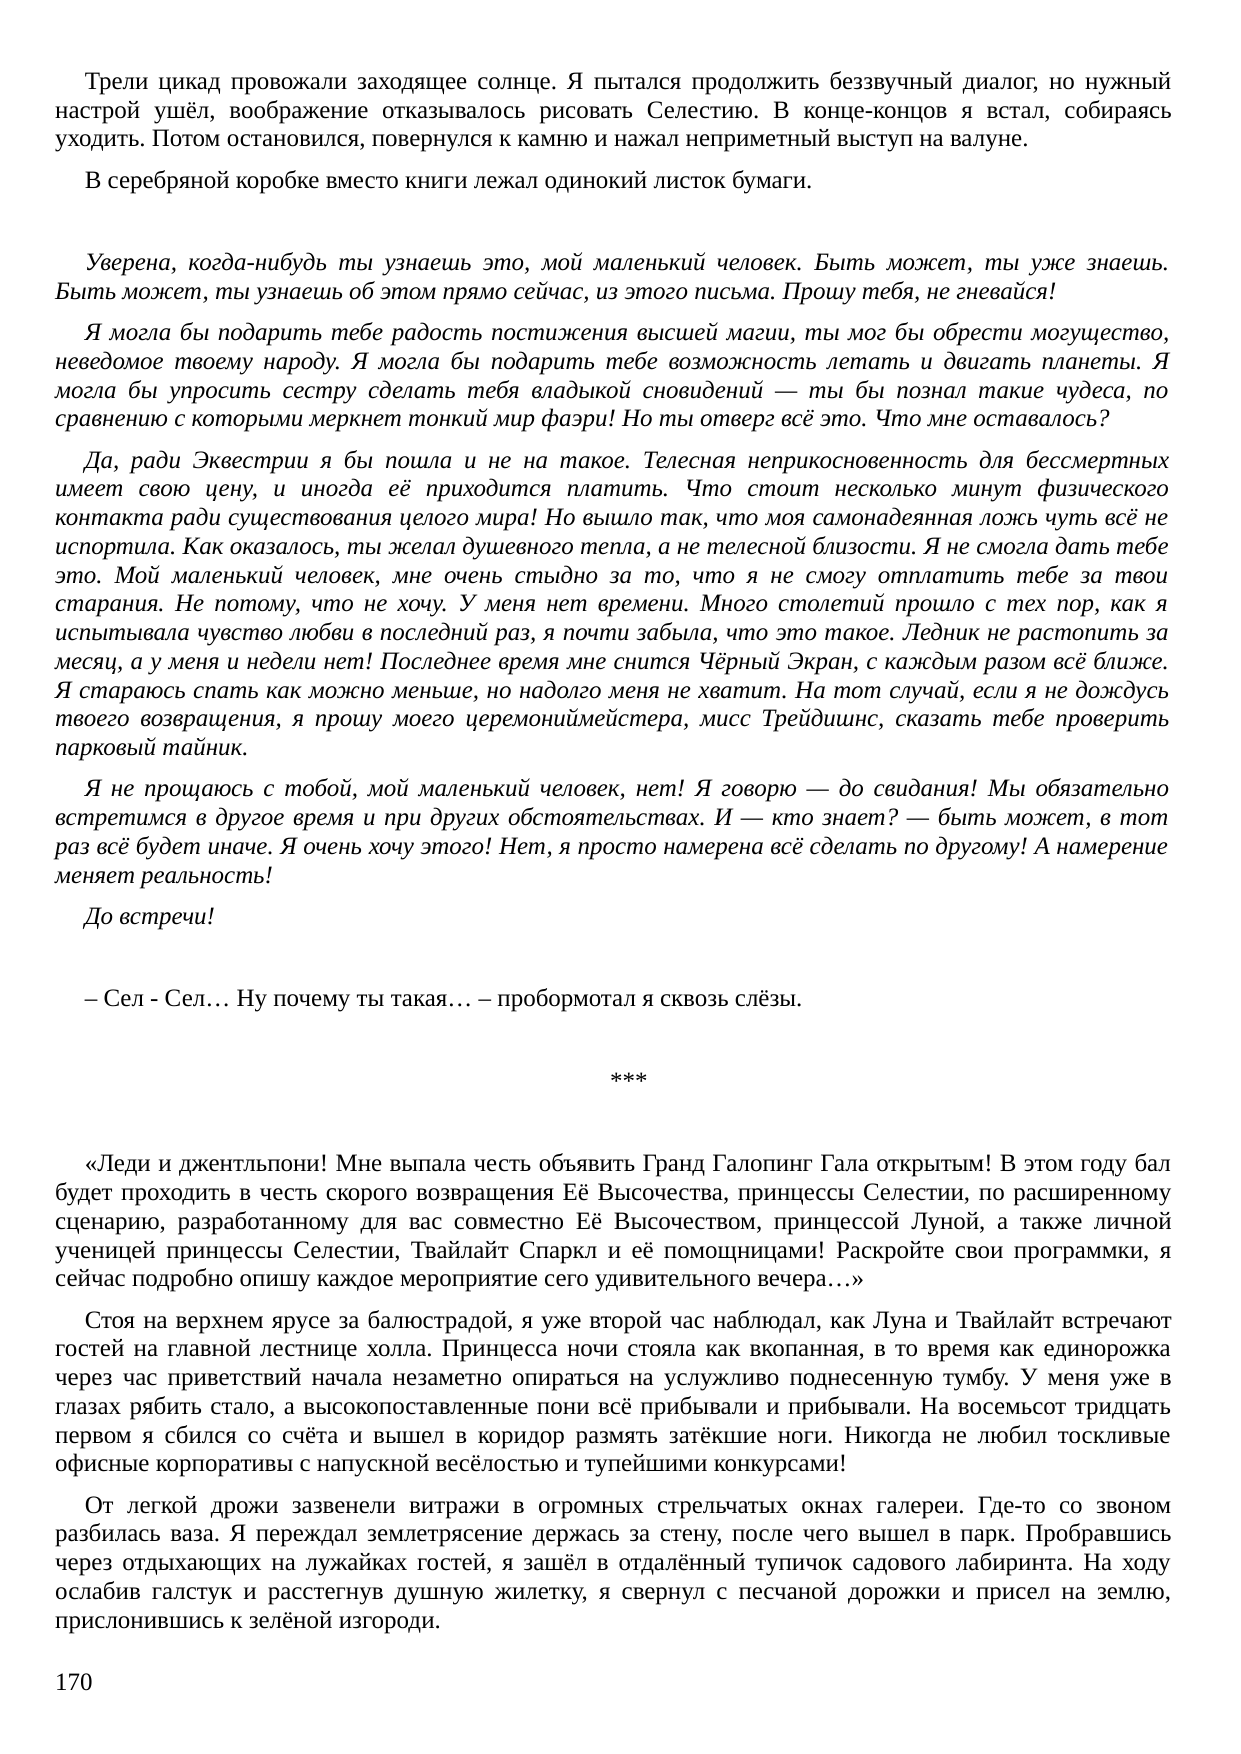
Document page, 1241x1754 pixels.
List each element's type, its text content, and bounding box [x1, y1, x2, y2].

text Стоя на верхнем ярусе за балюстрадой, я уже второй час наблюдал, как Луна и Твайлайт встречают гостей на главной лестнице холла. Принцесса ночи стояла как вкопанная, в то время как единорожка через час приветствий начала незаметно опираться на услужливо поднесенную тумбу. У меня уже в глазах рябить стало, а высокопоставленные пони всё прибывали и прибывали. На восемьсот тридцать первом я сбился со счёта и вышел в коридор размять затёкшие ноги. Никогда не любил тоскливые офисные корпоративы с напускной весёлостью и тупейшими конкурсами! [55, 1305, 1173, 1477]
text – Сел - Сел… Ну почему ты такая… – пробормотал я сквозь слёзы. [55, 983, 1173, 1012]
text От легкой дрожи зазвенели витражи в огромных стрельчатых окнах галереи. Где-то со звоном разбилась ваза. Я переждал землетрясение держась за стену, после чего вышел в парк. Пробравшись через отдыхающих на лужайках гостей, я зашёл в отдалённый тупичок садового лабиринта. На ходу ослабив галстук и расстегнув душную жилетку, я свернул с песчаной дорожки и присел на землю, прислонившись к зелёной изгороди. [55, 1490, 1173, 1633]
text Трели цикад провожали заходящее солнце. Я пытался продолжить беззвучный диалог, но нужный настрой ушёл, воображение отказывалось рисовать Селестию. В конце-концов я встал, собираясь уходить. Потом остановился, повернулся к камню и нажал неприметный выступ на валуне. [55, 66, 1173, 152]
text Я не прощаюсь с тобой, мой маленький человек, нет! Я говорю — до свидания! Мы обязательно встретимся в другое время и при других обстоятельствах. И — кто знает? — быть может, в тот раз всё будет иначе. Я очень хочу этого! Нет, я просто намерена всё сделать по другому! А намерение меняет реальность! [55, 773, 1173, 888]
text «Леди и джентльпони! Мне выпала честь объявить Гранд Галопинг Гала открытым! В этом году бал будет проходить в честь скорого возвращения Её Высочества, принцессы Селестии, по расширенному сценарию, разработанному для вас совместно Её Высочеством, принцессой Луной, а также личной ученицей принцессы Селестии, Твайлайт Спаркл и её помощницами! Раскройте свои программки, я сейчас подробно опишу каждое мероприятие сего удивительного вечера…» [55, 1148, 1173, 1292]
text В серебряной коробке вместо книги лежал одинокий листок бумаги. [55, 165, 1173, 193]
text Уверена, когда-нибудь ты узнаешь это, мой маленький человек. Быть может, ты уже знаешь. Быть может, ты узнаешь об этом прямо сейчас, из этого письма. Прошу тебя, не гневайся! [55, 247, 1173, 305]
text Да, ради Эквестрии я бы пошла и не на такое. Телесная неприкосновенность для бессмертных имеет свою цену, и иногда её приходится платить. Что стоит несколько минут физического контакта ради существования целого мира! Но вышло так, что моя самонадеянная ложь чуть всё не испортила. Как оказалось, ты желал душевного тепла, а не телесной близости. Я не смогла дать тебе это. Мой маленький человек, мне очень стыдно за то, что я не смогу отплатить тебе за твои старания. Не потому, что не хочу. У меня нет времени. Много столетий прошло с тех пор, как я испытывала чувство любви в последний раз, я почти забыла, что это такое. Ледник не растопить за месяц, а у меня и недели нет! Последнее время мне снится Чёрный Экран, с каждым разом всё ближе. Я стараюсь спать как можно меньше, но надолго меня не хватит. На тот случай, если я не дождусь твоего возвращения, я прошу моего церемониймейстера, мисс Трейдишнс, сказать тебе проверить парковый тайник. [55, 445, 1173, 761]
text Я могла бы подарить тебе радость постижения высшей магии, ты мог бы обрести могущество, неведомое твоему народу. Я могла бы подарить тебе возможность летать и двигать планеты. Я могла бы упросить сестру сделать тебя владыкой сновидений — ты бы познал такие чудеса, по сравнению с которыми меркнет тонкий мир фаэри! Но ты отверг всё это. Что мне оставалось? [55, 317, 1173, 432]
text До встречи! [55, 901, 1173, 930]
text *** [55, 1066, 1173, 1095]
